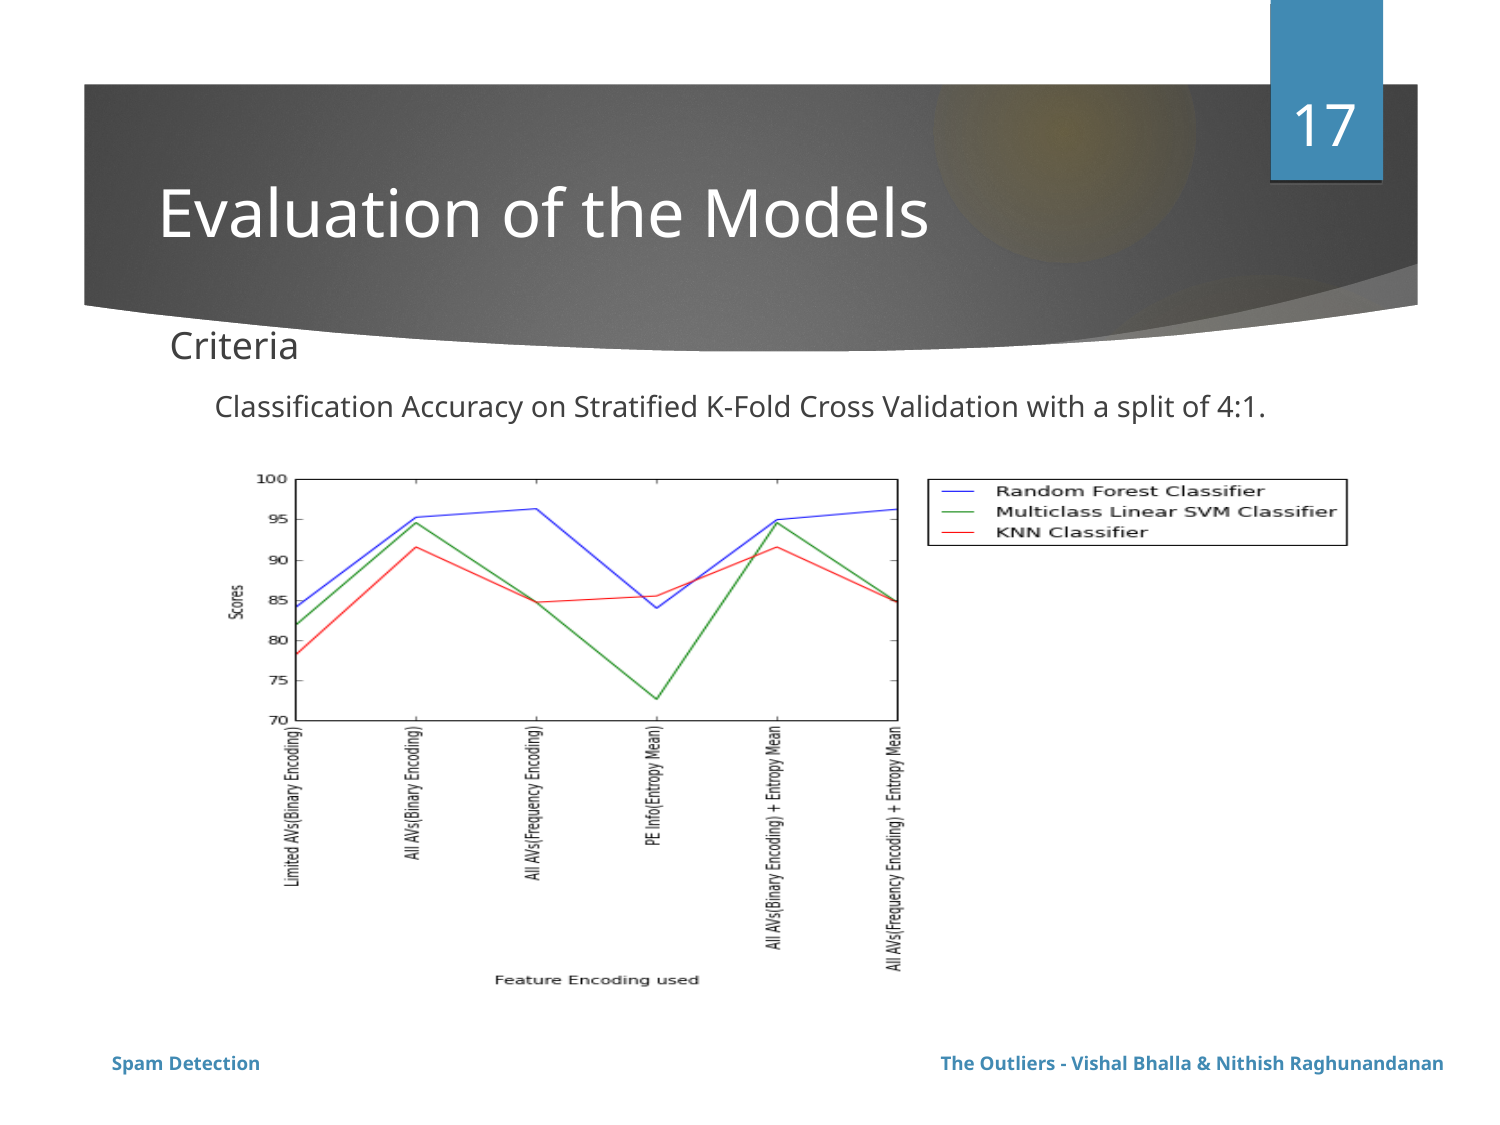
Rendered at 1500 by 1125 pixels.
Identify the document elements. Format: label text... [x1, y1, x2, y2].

picture [218, 467, 1359, 993]
picture [85, 85, 1417, 314]
text_box The Outliers - Vishal Bhalla & Nithish Raghunandanan [825, 1043, 1459, 1082]
slide_number [1259, 48, 1390, 175]
list Criteria Classification Accuracy on Stratified K-Fold Cross Validation with a split of 4:1. [88, 314, 1306, 811]
footer Spam Detection [96, 1044, 731, 1082]
title Evaluation of the Models [142, 152, 1183, 269]
